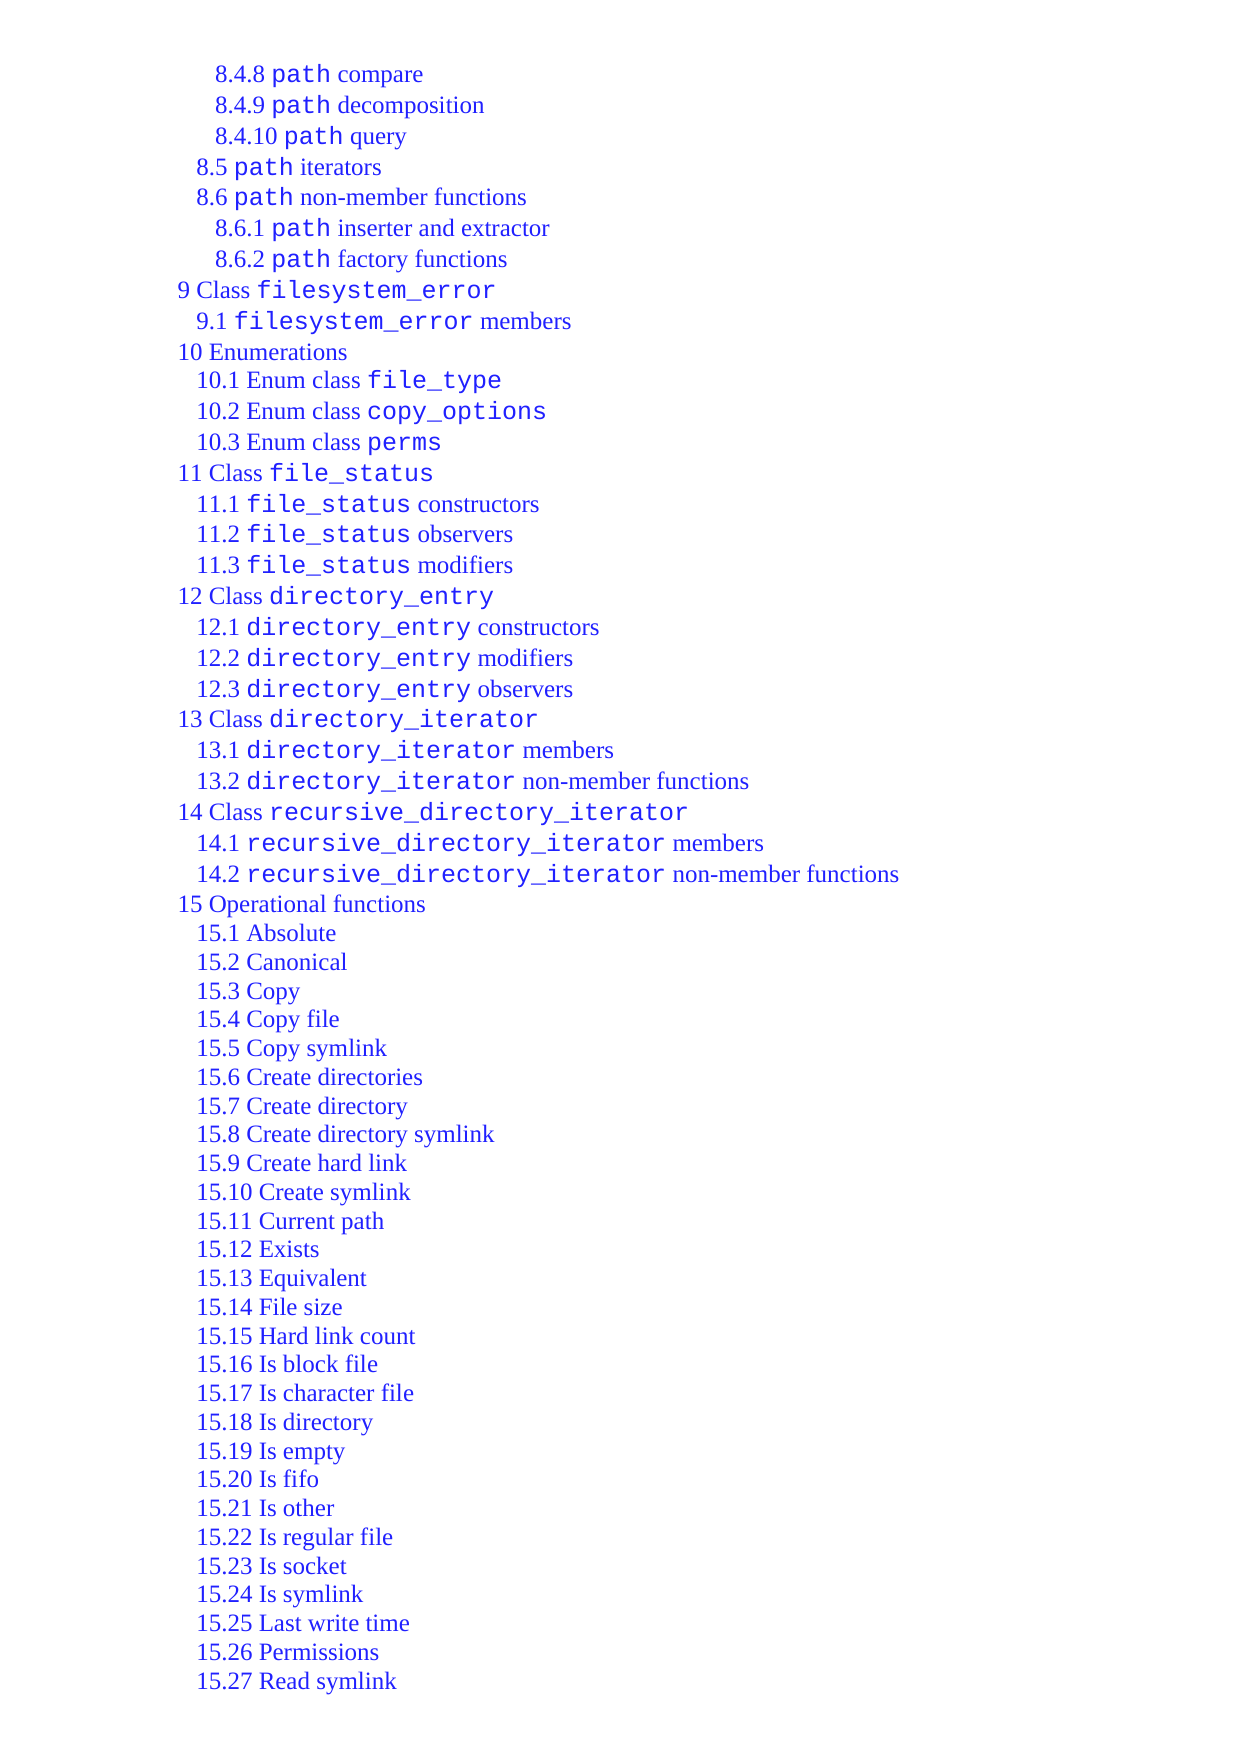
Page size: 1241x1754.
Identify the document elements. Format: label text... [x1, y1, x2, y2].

text 8.4.8 path compare 8.4.9 path decomposition 8.4.10 path query 8.5 path iterators 8.6 path non-member functions 8.6.1 path inserter and extractor 8.6.2 path factory functions 9 Class filesystem_error 9.1 filesystem_error members 10 Enumerations 10.1 Enum class file_type 10.2 Enum class copy_options 10.3 Enum class perms 11 Class file_status 11.1 file_status constructors 11.2 file_status observers 11.3 file_status modifiers 12 Class directory_entry 12.1 directory_entry constructors 12.2 directory_entry modifiers 12.3 directory_entry observers 13 Class directory_iterator 13.1 directory_iterator members 13.2 directory_iterator non-member functions 14 Class recursive_directory_iterator 14.1 recursive_directory_iterator members 14.2 recursive_directory_iterator non-member functions 15 Operational functions 15.1 Absolute 15.2 Canonical 15.3 Copy 15.4 Copy file 15.5 Copy symlink 15.6 Create directories 15.7 Create directory 15.8 Create directory symlink 15.9 Create hard link 15.10 Create symlink 15.11 Current path 15.12 Exists 15.13 Equivalent 15.14 File size 15.15 Hard link count 15.16 Is block file 15.17 Is character file 15.18 Is directory 15.19 Is empty 15.20 Is fifo 15.21 Is other 15.22 Is regular file 15.23 Is socket 15.24 Is symlink 15.25 Last write time 15.26 Permissions 15.27 Read symlink [177, 59, 1122, 1694]
